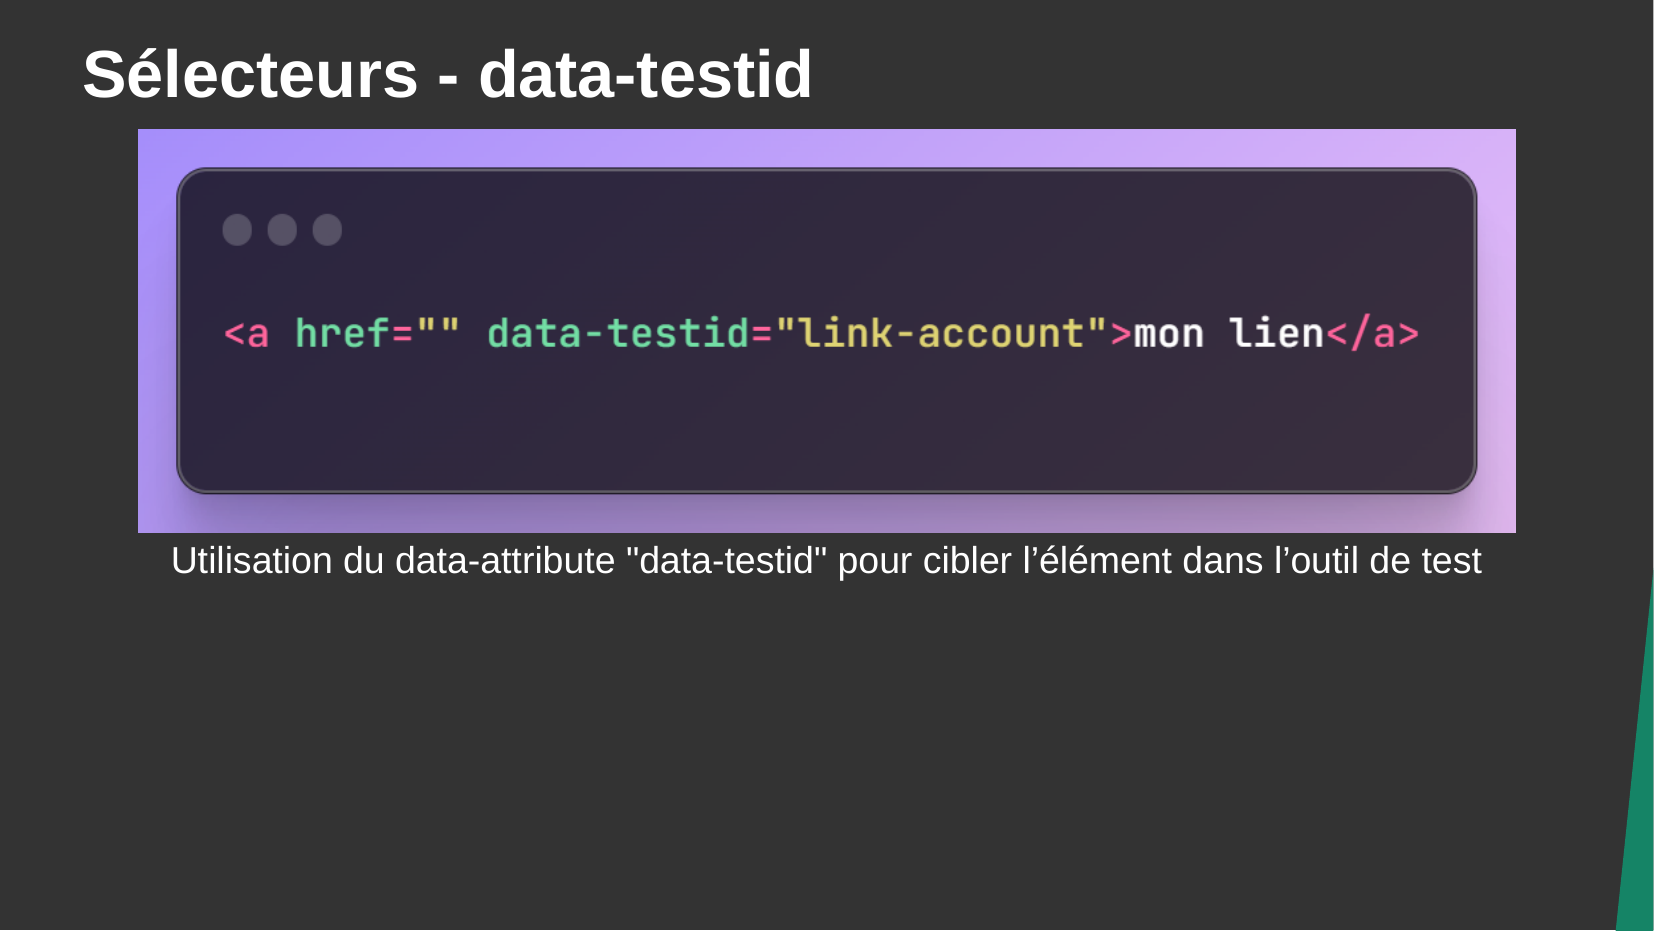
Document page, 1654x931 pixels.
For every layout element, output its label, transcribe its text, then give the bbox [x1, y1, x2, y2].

text_box Utilisation du data-attribute "data-testid" pour cibler l’élément dans l’outil de test [141, 533, 1512, 591]
title Sélecteurs - data-testid [82, 37, 886, 119]
text_box [1615, 563, 1654, 931]
picture [138, 129, 1516, 533]
